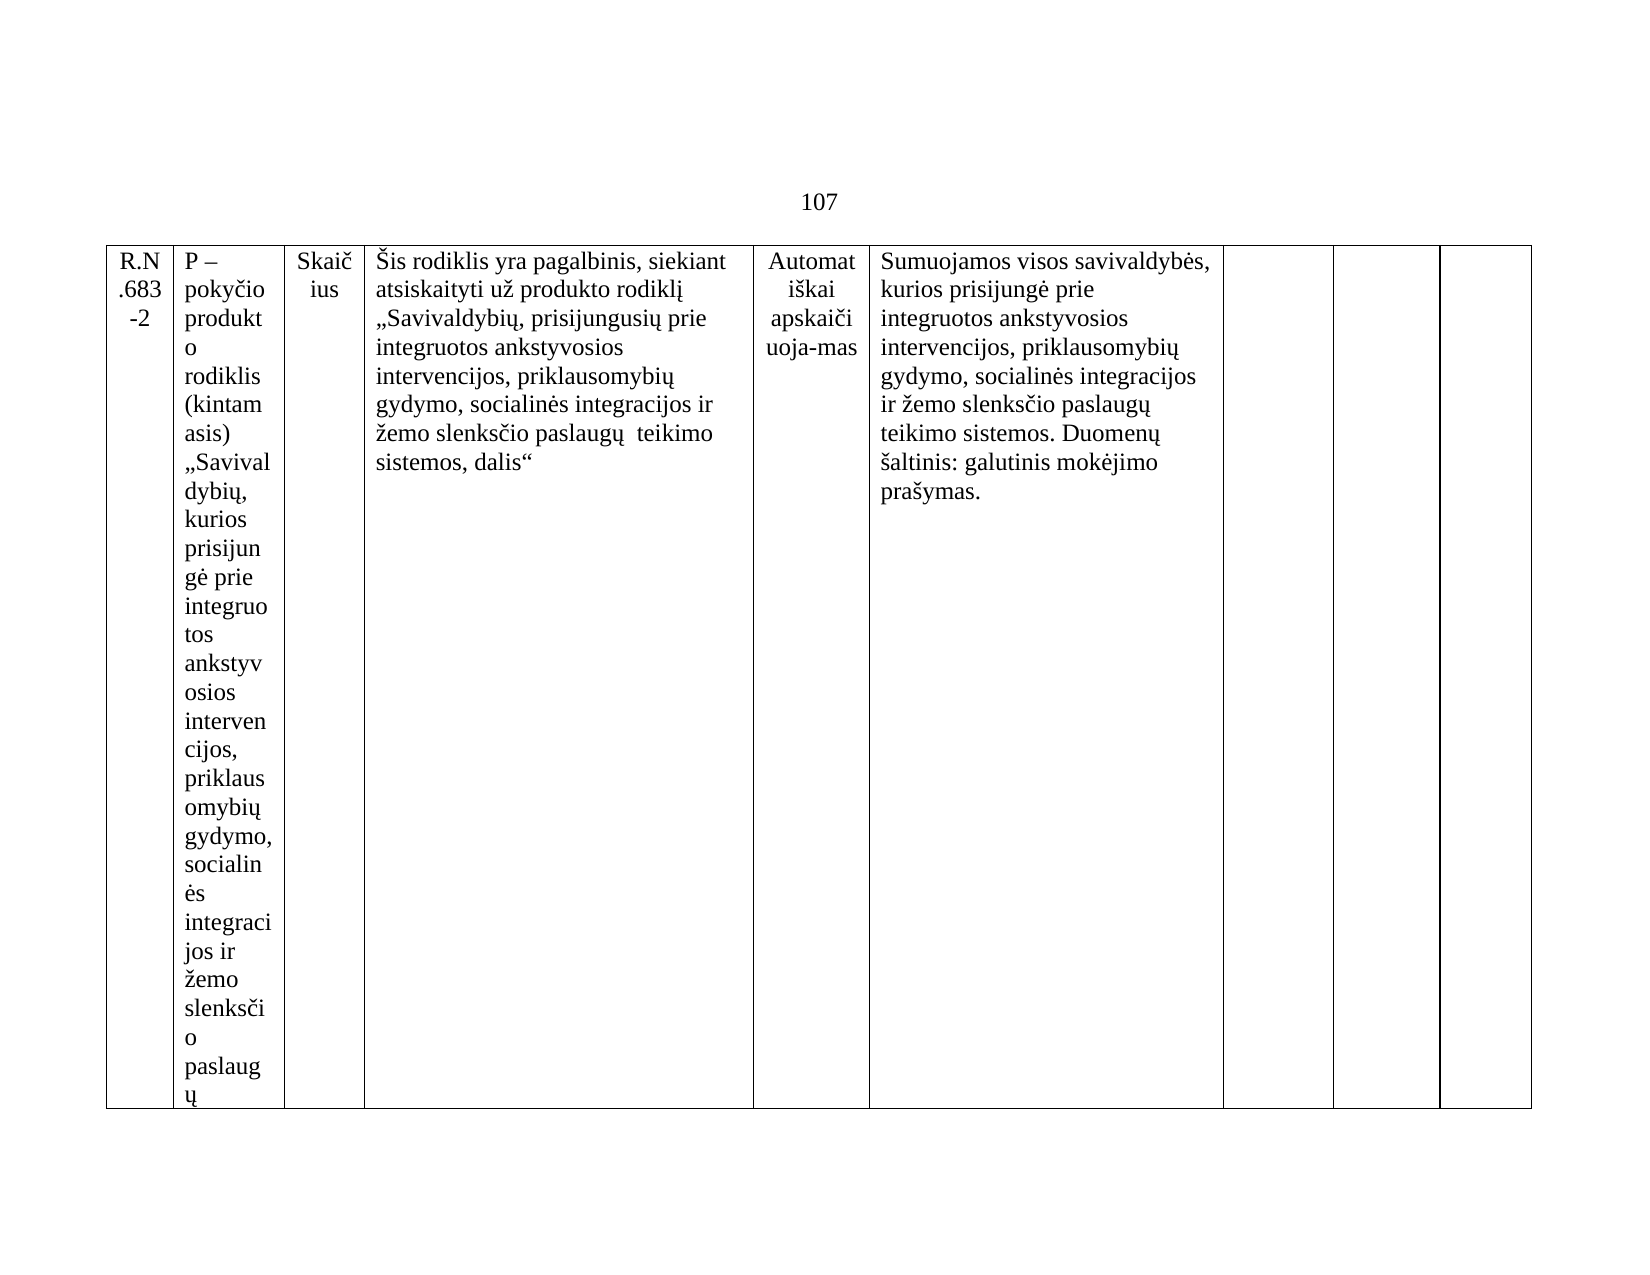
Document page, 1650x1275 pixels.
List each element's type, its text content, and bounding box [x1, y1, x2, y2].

table_cell P – pokyčio produkto rodiklis (kintamasis) „Savivaldybių, kurios prisijungė prie integruotos ankstyvosios intervencijos, priklausomybių gydymo, socialinės integracijos ir žemo slenksčio paslaugų [174, 246, 284, 1108]
table_cell Automatiškai apskaičiuoja-mas [754, 246, 869, 1108]
table_cell [1224, 246, 1333, 1108]
table_cell [1441, 246, 1531, 1108]
table_cell Šis rodiklis yra pagalbinis, siekiant atsiskaityti už produkto rodiklį „Savivaldybių, prisijungusių prie integruotos ankstyvosios intervencijos, priklausomybių gydymo, socialinės integracijos ir žemo slenksčio paslaugų teikimo sistemos, dalis“ [365, 246, 753, 1108]
table_cell [1334, 246, 1439, 1108]
table_cell Sumuojamos visos savivaldybės, kurios prisijungė prie integruotos ankstyvosios intervencijos, priklausomybių gydymo, socialinės integracijos ir žemo slenksčio paslaugų teikimo sistemos. Duomenų šaltinis: galutinis mokėjimo prašymas. [870, 246, 1223, 1108]
table_cell Skaičius [285, 246, 364, 1108]
table_cell R.N.683-2 [107, 246, 173, 1108]
